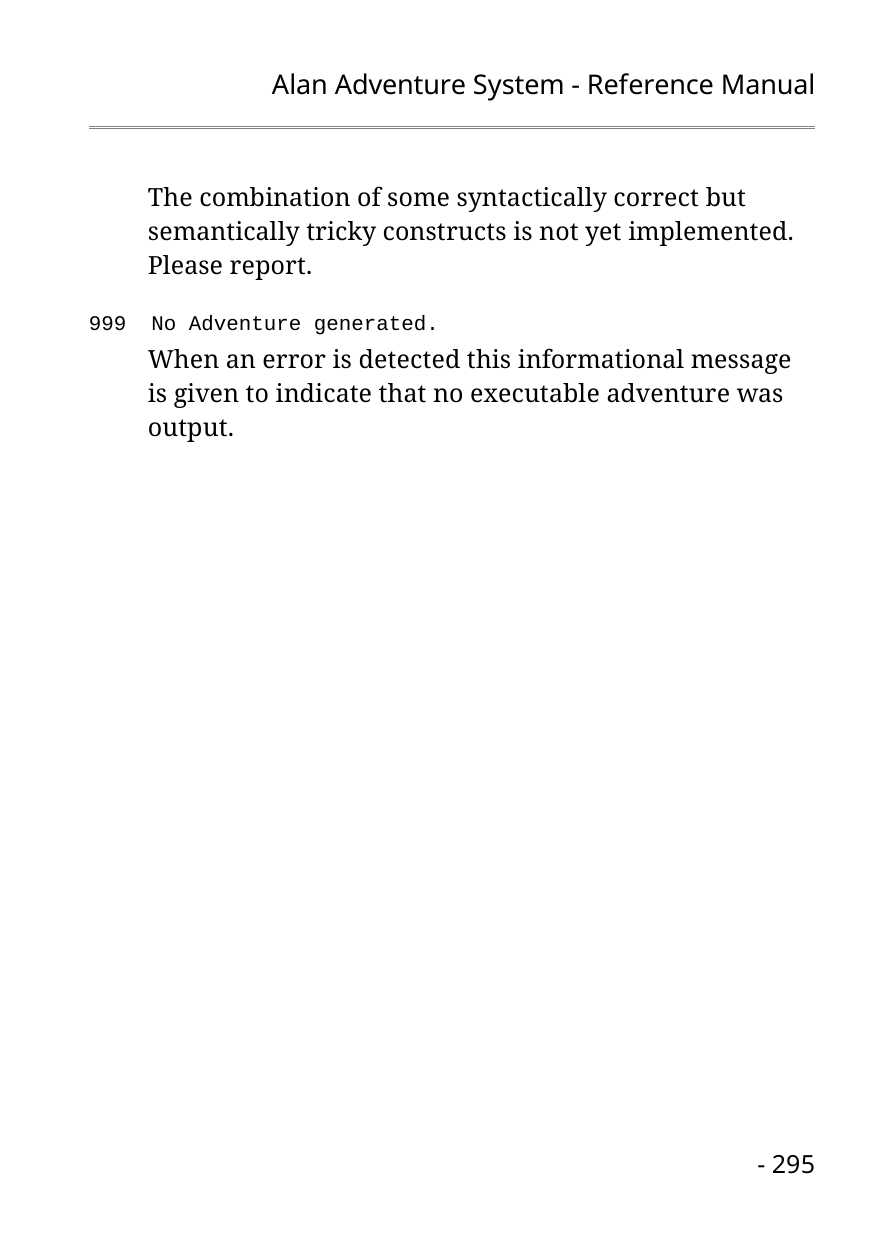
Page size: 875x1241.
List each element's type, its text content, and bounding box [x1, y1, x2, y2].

text The combination of some syntactically correct but semantically tricky constructs is not yet implemented. Please report. [148, 180, 815, 282]
text When an error is detected this informational message is given to indi­cate that no executable adventure was output. [148, 342, 815, 444]
text 999 No Adventure generated. [88, 312, 815, 336]
